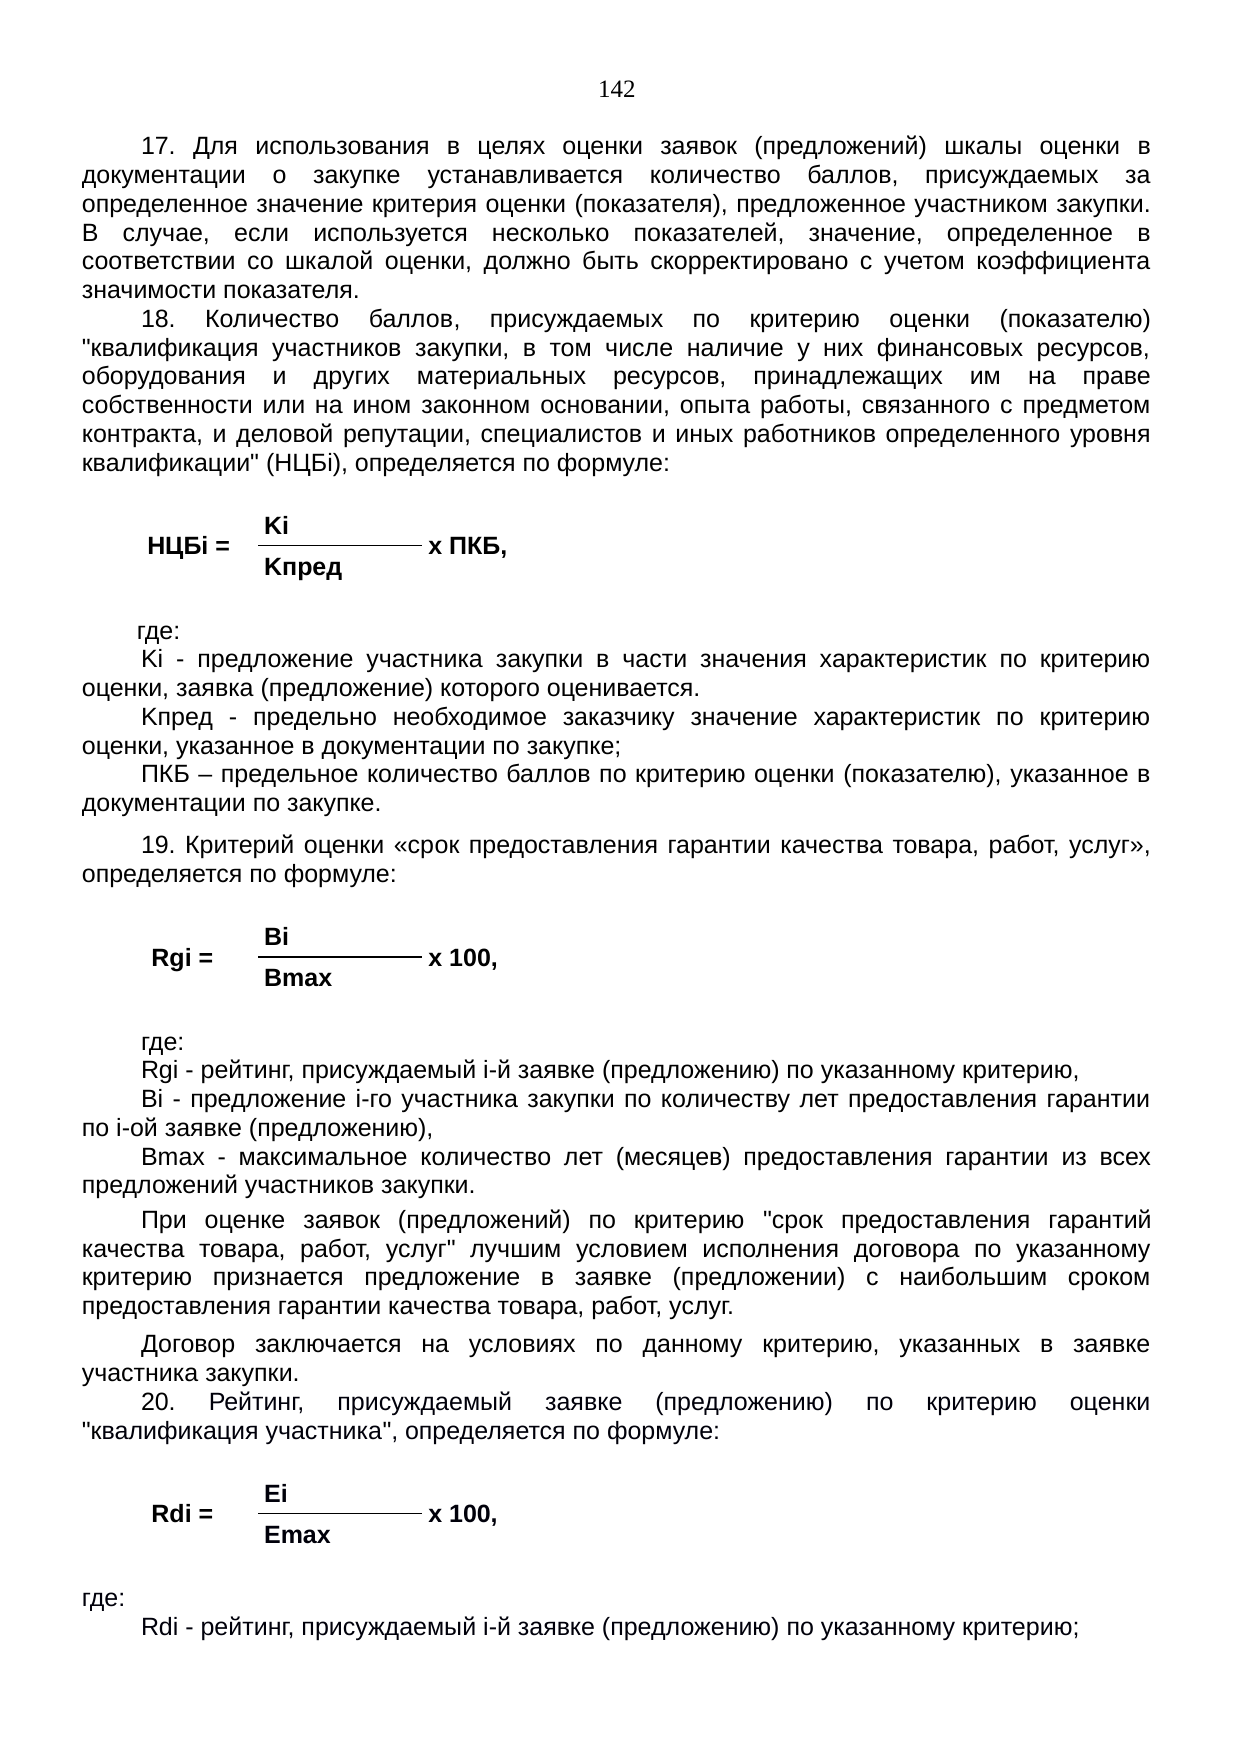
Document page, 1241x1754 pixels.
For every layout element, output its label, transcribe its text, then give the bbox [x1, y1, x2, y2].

text Kпред - предельно необходимое заказчику значение характеристик по критерию оценки, указанное в документации по закупке; [82, 702, 1152, 759]
text где: [82, 616, 1152, 644]
text где: [82, 1583, 1152, 1612]
text где: [82, 1026, 1152, 1055]
table_header Rdi = [86, 1473, 258, 1554]
text ПКБ – предельное количество баллов по критерию оценки (показателю), указанное в документации по закупке. [82, 759, 1152, 817]
text 18. Количество баллов, присуждаемых по критерию оценки (показателю) "квалификация участников закупки, в том числе наличие у них финансовых ресурсов, оборудования и других материальных ресурсов, принадлежащих им на праве собственности или на ином законном основании, опыта работы, связанного с предметом контракта, и деловой репутации, специалистов и иных работников определенного уровня квалификации" (НЦБi), определяется по формуле: [82, 304, 1152, 476]
table_header Bi [258, 916, 422, 956]
table_header х 100, [422, 916, 535, 998]
text 20. Рейтинг, присуждаемый заявке (предложению) по критерию оценки "квалификация участника", определяется по формуле: [82, 1387, 1152, 1444]
table_header Ei [258, 1473, 422, 1513]
text Ki - предложение участника закупки в части значения характеристик по критерию оценки, заявка (предложение) которого оценивается. [82, 644, 1152, 702]
table_cell Kпред [258, 546, 422, 586]
table_header х ПКБ, [422, 505, 535, 586]
text Договор заключается на условиях по данному критерию, указанных в заявке участника закупки. [82, 1329, 1152, 1387]
text Bmax - максимальное количество лет (месяцев) предоставления гарантии из всех предложений участников закупки. [82, 1141, 1152, 1199]
table_cell Bmax [258, 958, 422, 998]
text При оценке заявок (предложений) по критерию "срок предоставления гарантий качества товара, работ, услуг" лучшим условием исполнения договора по указанному критерию признается предложение в заявке (предложении) с наибольшим сроком предоставления гарантии качества товара, работ, услуг. [82, 1205, 1152, 1320]
table_cell Emax [258, 1514, 422, 1554]
text Rdi - рейтинг, присуждаемый i-й заявке (предложению) по указанному критерию; [82, 1612, 1152, 1641]
table_header Rgi = [86, 916, 258, 998]
text Rgi - рейтинг, присуждаемый i-й заявке (предложению) по указанному критерию, [82, 1055, 1152, 1084]
text 19. Критерий оценки «срок предоставления гарантии качества товара, работ, услуг», определяется по формуле: [82, 830, 1152, 887]
table_header х 100, [422, 1473, 535, 1554]
table_header Ki [258, 505, 422, 545]
text 17. Для использования в целях оценки заявок (предложений) шкалы оценки в документации о закупке устанавливается количество баллов, присуждаемых за определенное значение критерия оценки (показателя), предложенное участником закупки. В случае, если используется несколько показателей, значение, определенное в соответствии со шкалой оценки, должно быть скорректировано с учетом коэффициента значимости показателя. [82, 131, 1152, 304]
table_header НЦБi = [86, 505, 258, 586]
text Bi - предложение i-го участника закупки по количеству лет предоставления гарантии по i-ой заявке (предложению), [82, 1084, 1152, 1141]
